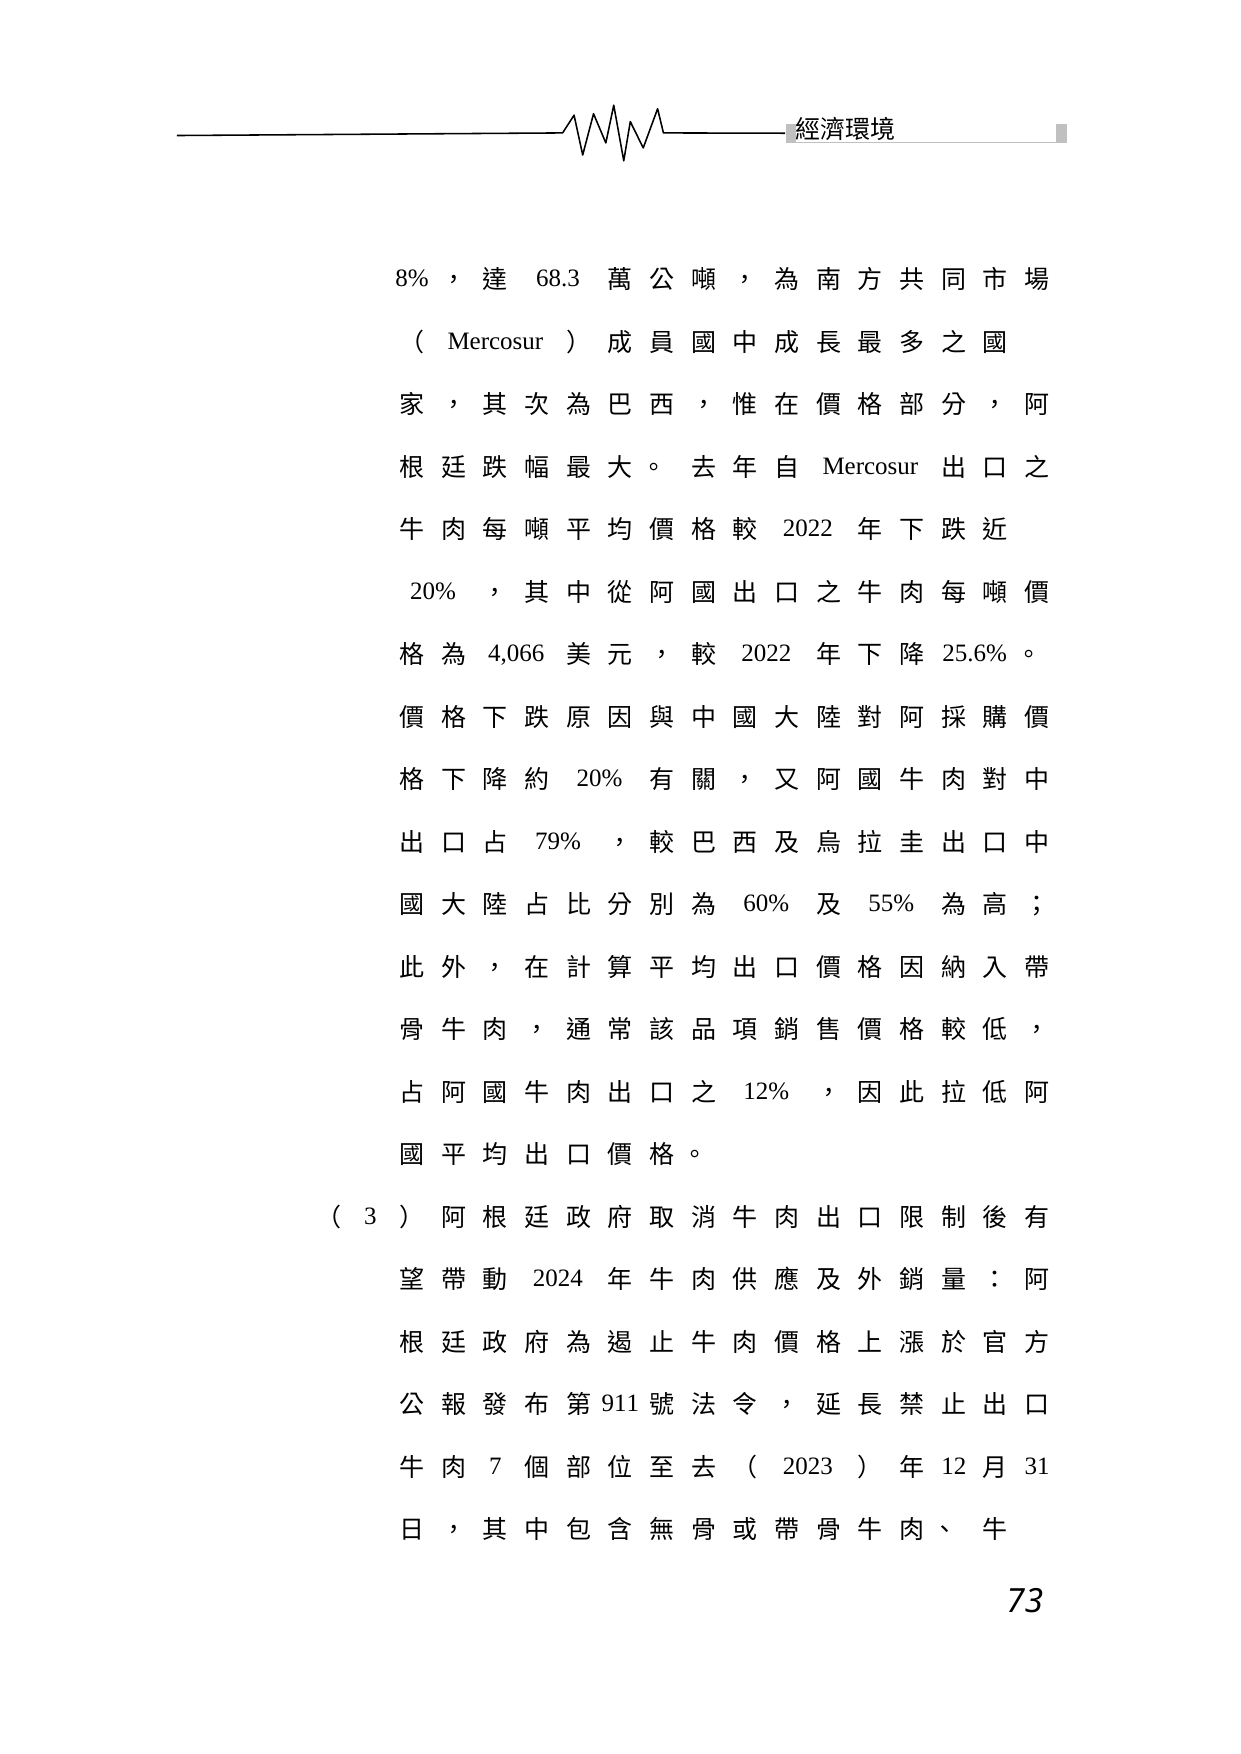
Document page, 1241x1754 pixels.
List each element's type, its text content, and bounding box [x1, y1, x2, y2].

text 8%，達68.3萬公噸，為南方共同市場（Mercosur）成員國中成長最多之國家，其次為巴西，惟在價格部分，阿根廷跌幅最大。去年自Mercosur出口之牛肉每噸平均價格較2022年下跌近20%，其中從阿國出口之牛肉每噸價格為4,066美元，較2022年下降25.6%。價格下跌原因與中國大陸對阿採購價格下降約20%有關，又阿國牛肉對中出口占79%，較巴西及烏拉圭出口中國大陸占比分別為60%及55%為高；此外，在計算平均出口價格因納入帶骨牛肉，通常該品項銷售價格較低，占阿國牛肉出口之12%，因此拉低阿國平均出口價格。 [306, 236, 1058, 1174]
text （3）阿根廷政府取消牛肉出口限制後有望帶動2024年牛肉供應及外銷量：阿根廷政府為遏止牛肉價格上漲於官方公報發布第911號法令，延長禁止出口牛肉7個部位至去（2023）年12月31日，其中包含無骨或帶骨牛肉、牛 [306, 1174, 1058, 1549]
